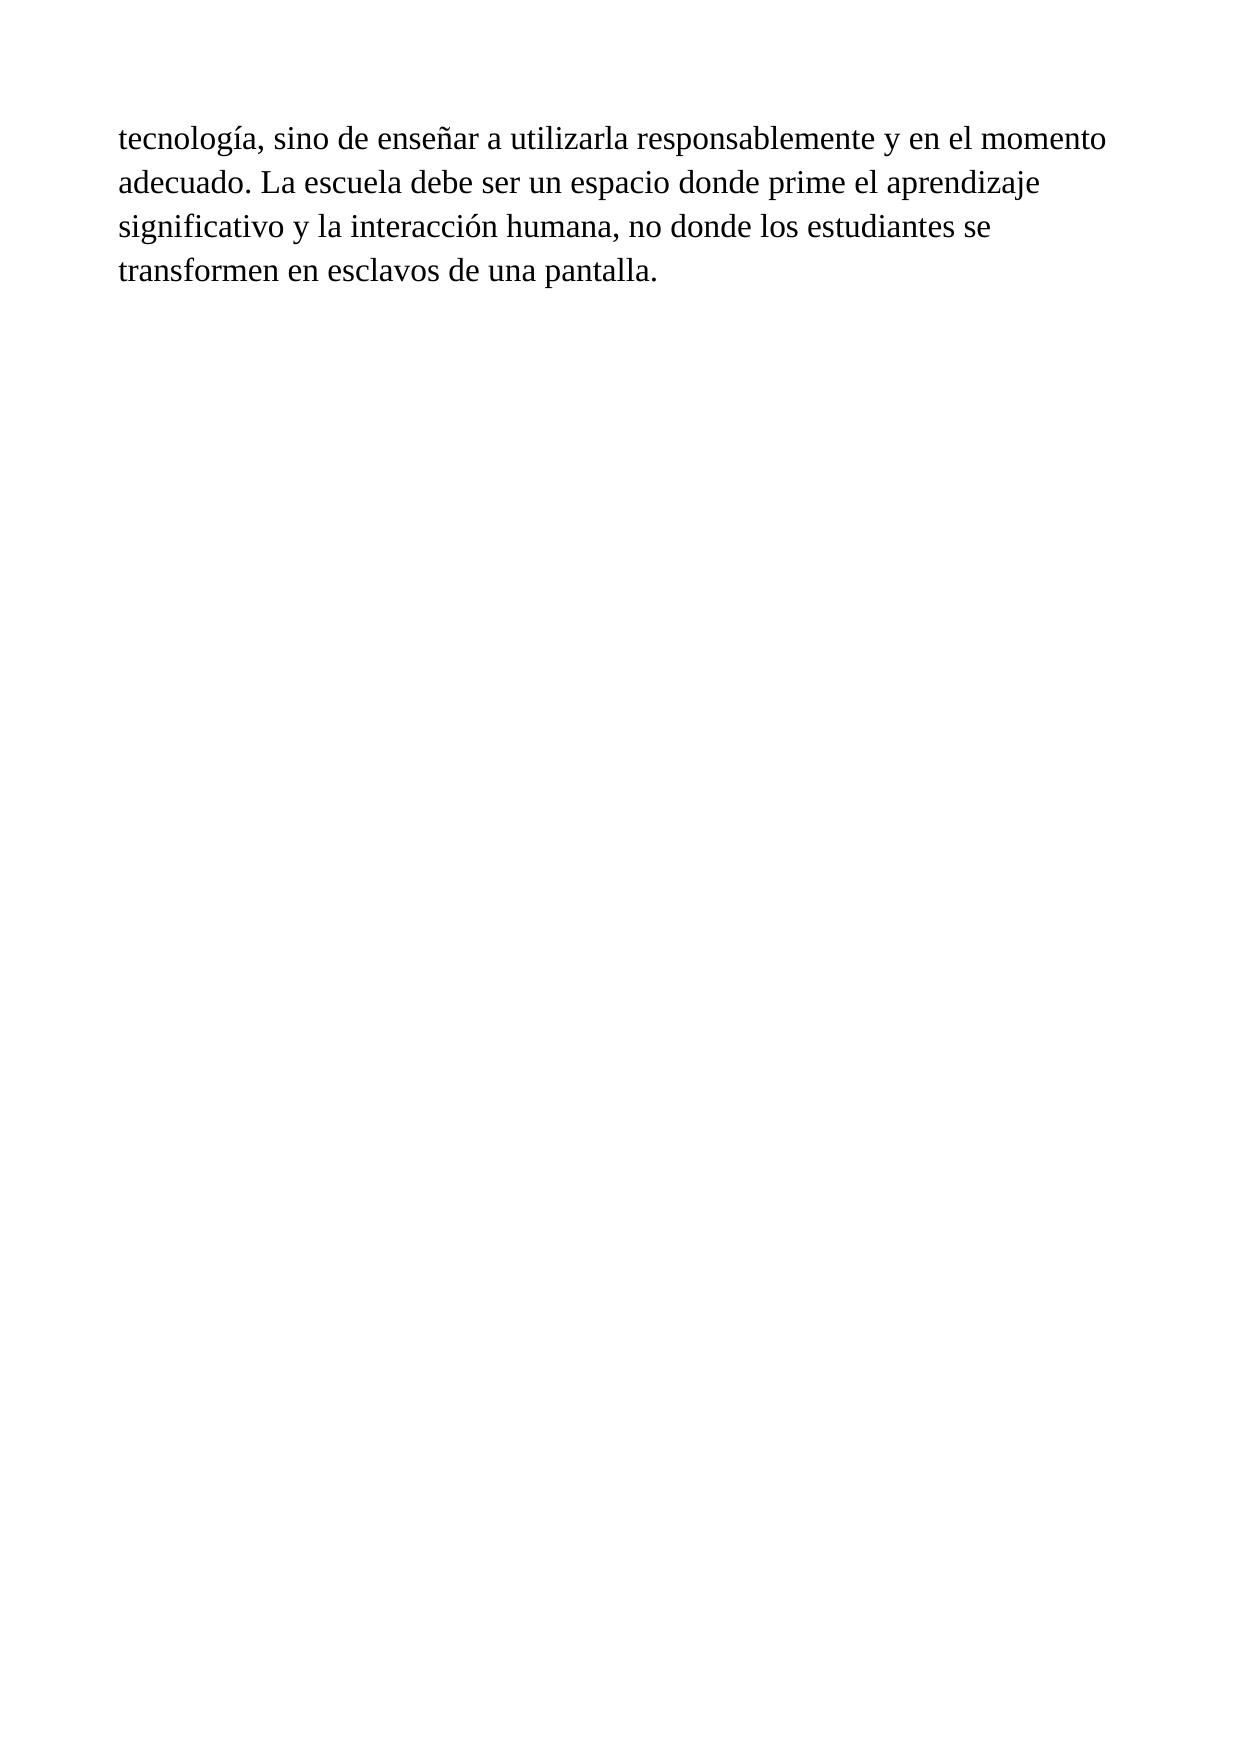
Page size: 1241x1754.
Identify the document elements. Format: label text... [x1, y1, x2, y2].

text tecnología, sino de enseñar a utilizarla responsablemente y en el momento adecuado. La escuela debe ser un espacio donde prime el aprendizaje significativo y la interacción humana, no donde los estudiantes se transformen en esclavos de una pantalla. [118, 118, 1122, 289]
